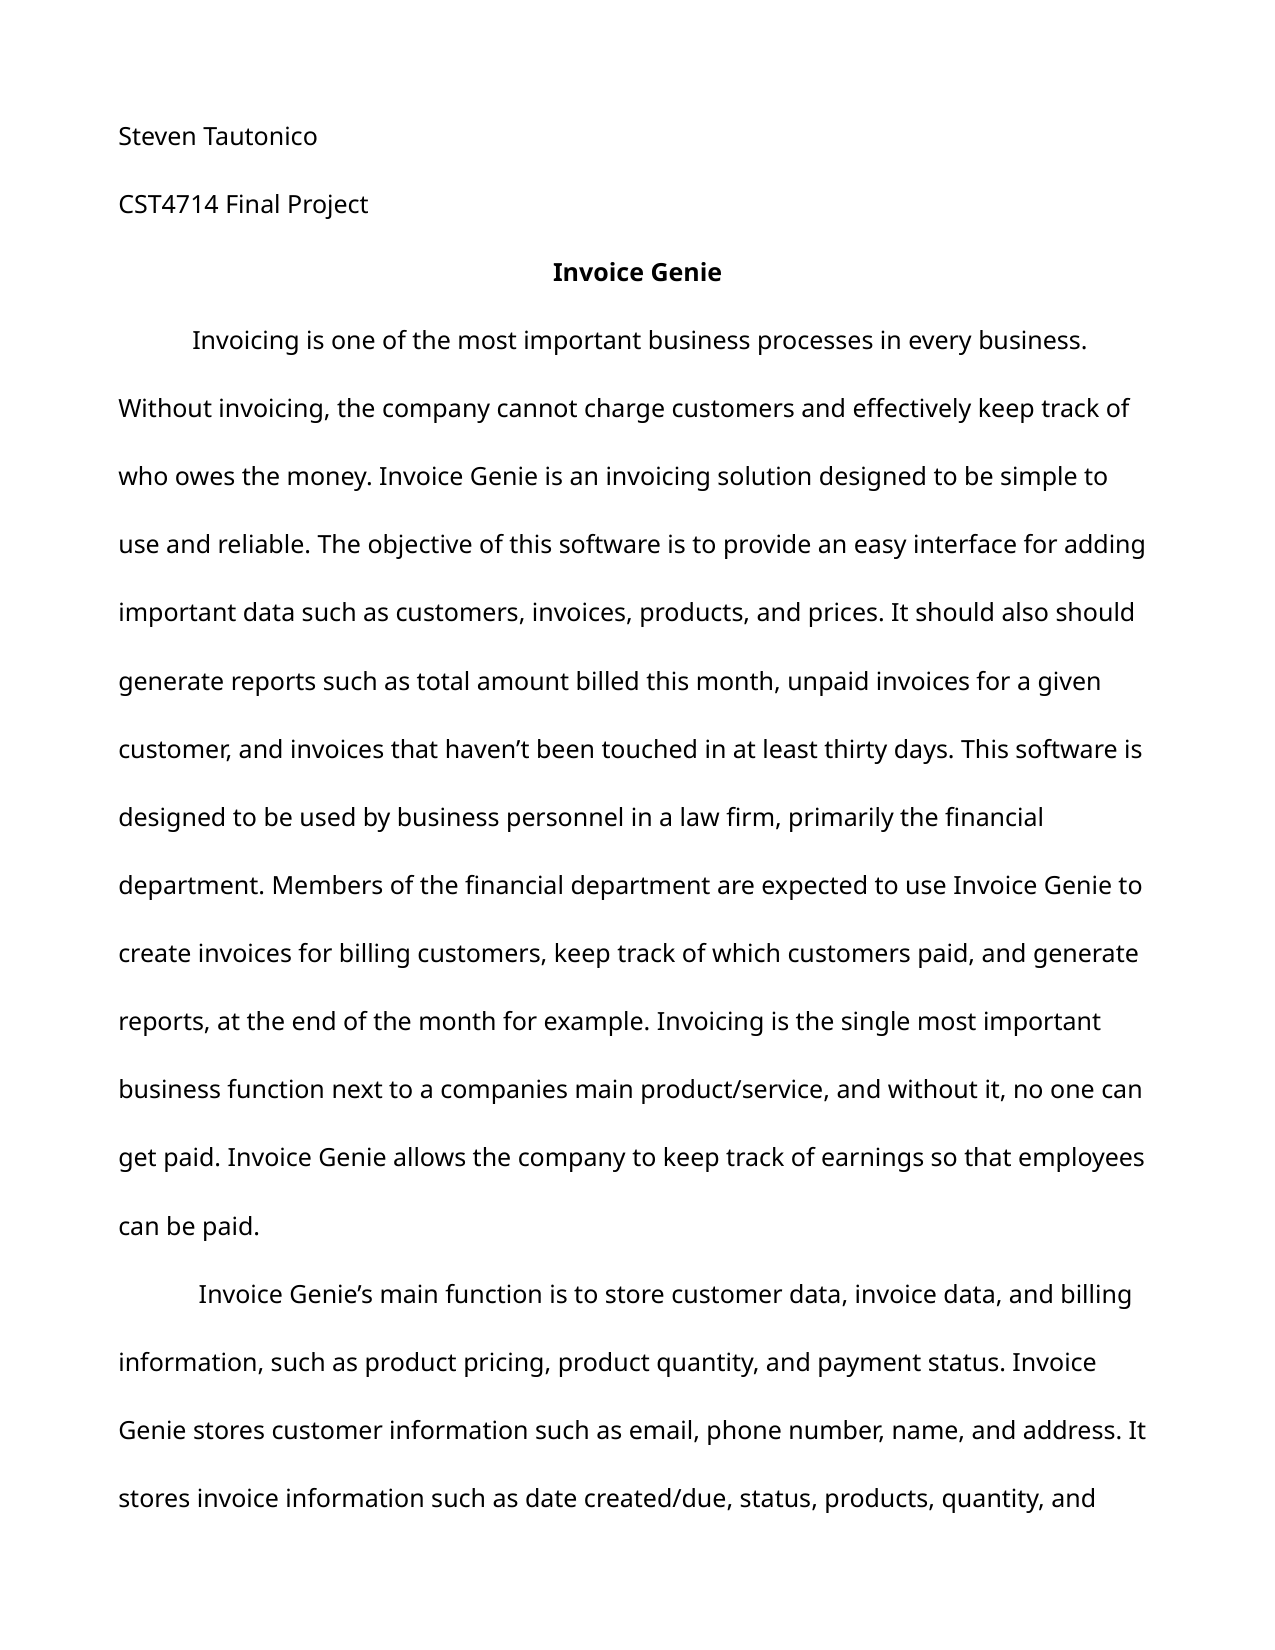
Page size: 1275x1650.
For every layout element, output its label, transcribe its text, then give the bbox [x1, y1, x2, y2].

text Invoice Genie’s main function is to store customer data, invoice data, and billing information, such as product pricing, product quantity, and payment status. Invoice Genie stores customer information such as email, phone number, name, and address. It stores invoice information such as date created/due, status, products, quantity, and [118, 1276, 1157, 1515]
text Invoicing is one of the most important business processes in every business. Without invoicing, the company cannot charge customers and effectively keep track of who owes the money. Invoice Genie is an invoicing solution designed to be simple to use and reliable. The objective of this software is to provide an easy interface for adding important data such as customers, invoices, products, and prices. It should also should generate reports such as total amount billed this month, unpaid invoices for a given customer, and invoices that haven’t been touched in at least thirty days. This software is designed to be used by business personnel in a law firm, primarily the financial department. Members of the financial department are expected to use Invoice Genie to create invoices for billing customers, keep track of which customers paid, and generate reports, at the end of the month for example. Invoicing is the single most important business function next to a companies main product/service, and without it, no one can get paid. Invoice Genie allows the company to keep track of earnings so that employees can be paid. [118, 322, 1157, 1242]
text CST4714 Final Project [118, 186, 1157, 220]
text Steven Tautonico [118, 118, 1157, 152]
text Invoice Genie [118, 254, 1157, 288]
